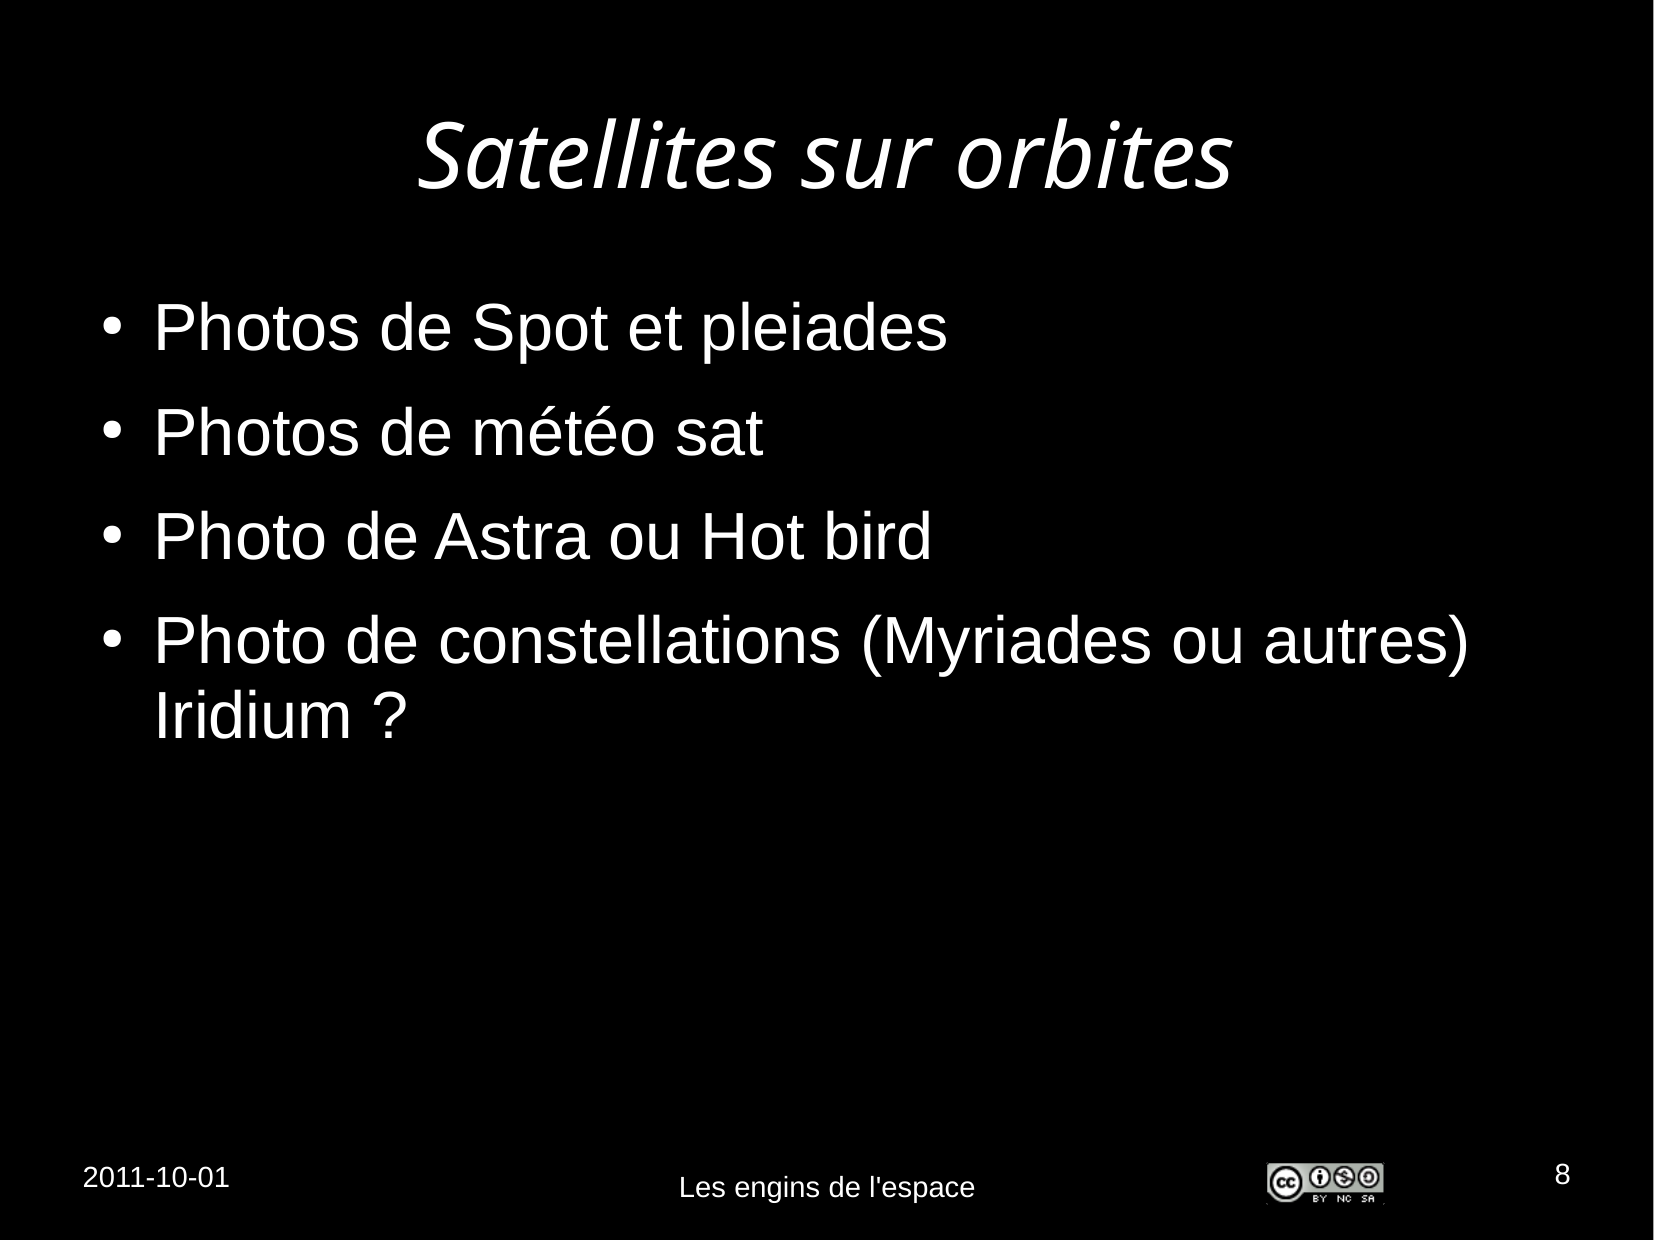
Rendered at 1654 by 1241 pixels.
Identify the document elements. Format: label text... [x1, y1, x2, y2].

picture [1266, 1162, 1385, 1205]
title Satellites sur orbites [82, 56, 1571, 250]
list Photos de Spot et pleiades Photos de météo sat Photo de Astra ou Hot bird Photo de constellations (Myriades ou autres) Iridium ? [82, 290, 1571, 1109]
